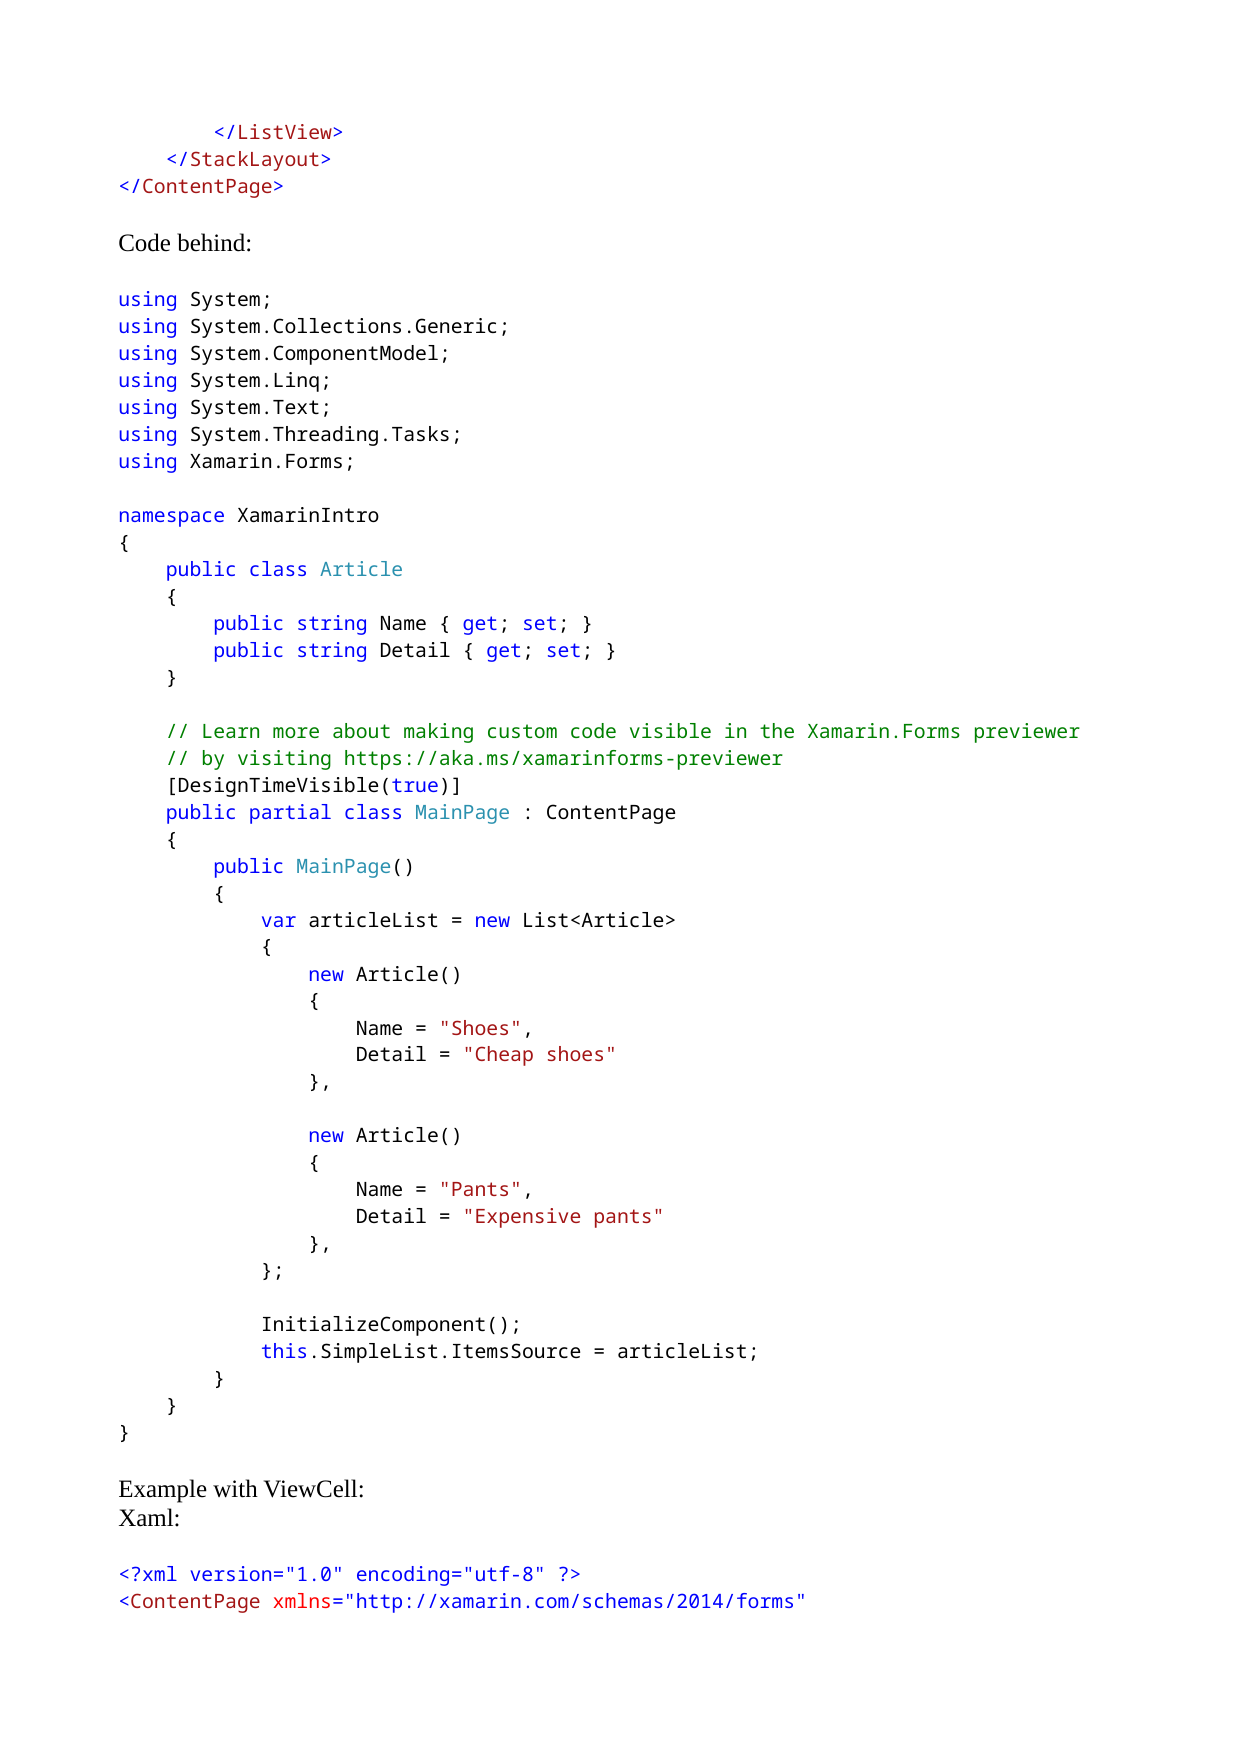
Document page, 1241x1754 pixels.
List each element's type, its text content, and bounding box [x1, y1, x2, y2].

text Example with ViewCell: [118, 1474, 1122, 1503]
text Xaml: [118, 1503, 1122, 1532]
text using System.Threading.Tasks; [118, 420, 1122, 447]
text } [118, 1391, 1122, 1418]
text } [118, 1364, 1122, 1391]
text { [118, 825, 1122, 852]
text { [118, 987, 1122, 1014]
text <ContentPage xmlns="http://xamarin.com/schemas/2014/forms" [118, 1587, 1122, 1614]
text <?xml version="1.0" encoding="utf-8" ?> [118, 1560, 1122, 1587]
text Detail = "Expensive pants" [118, 1203, 1122, 1229]
text public class Article [118, 555, 1122, 582]
text using System.Linq; [118, 366, 1122, 393]
text }, [118, 1068, 1122, 1095]
text using System.Text; [118, 393, 1122, 420]
text { [118, 879, 1122, 906]
text public string Detail { get; set; } [118, 636, 1122, 663]
text Name = "Pants", [118, 1176, 1122, 1203]
text Code behind: [118, 228, 1122, 257]
text { [118, 1149, 1122, 1176]
text public MainPage() [118, 852, 1122, 879]
text using System.ComponentModel; [118, 339, 1122, 366]
text new Article() [118, 1122, 1122, 1149]
text } [118, 663, 1122, 690]
text new Article() [118, 960, 1122, 987]
text public string Name { get; set; } [118, 609, 1122, 636]
text public partial class MainPage : ContentPage [118, 798, 1122, 825]
text } [118, 1418, 1122, 1445]
text </StackLayout> [118, 145, 1122, 172]
text // Learn more about making custom code visible in the Xamarin.Forms previewer [118, 717, 1122, 744]
text [DesignTimeVisible(true)] [118, 771, 1122, 798]
text </ListView> [118, 118, 1122, 145]
text { [118, 528, 1122, 555]
text using System; [118, 285, 1122, 312]
text </ContentPage> [118, 172, 1122, 199]
text InitializeComponent(); [118, 1311, 1122, 1337]
text using Xamarin.Forms; [118, 447, 1122, 474]
text Detail = "Cheap shoes" [118, 1041, 1122, 1068]
text { [118, 582, 1122, 609]
text { [118, 933, 1122, 960]
text Name = "Shoes", [118, 1014, 1122, 1041]
text this.SimpleList.ItemsSource = articleList; [118, 1337, 1122, 1364]
text // by visiting https://aka.ms/xamarinforms-previewer [118, 744, 1122, 771]
text namespace XamarinIntro [118, 501, 1122, 528]
text }, [118, 1229, 1122, 1257]
text var articleList = new List<Article> [118, 906, 1122, 933]
text using System.Collections.Generic; [118, 312, 1122, 339]
text }; [118, 1257, 1122, 1283]
